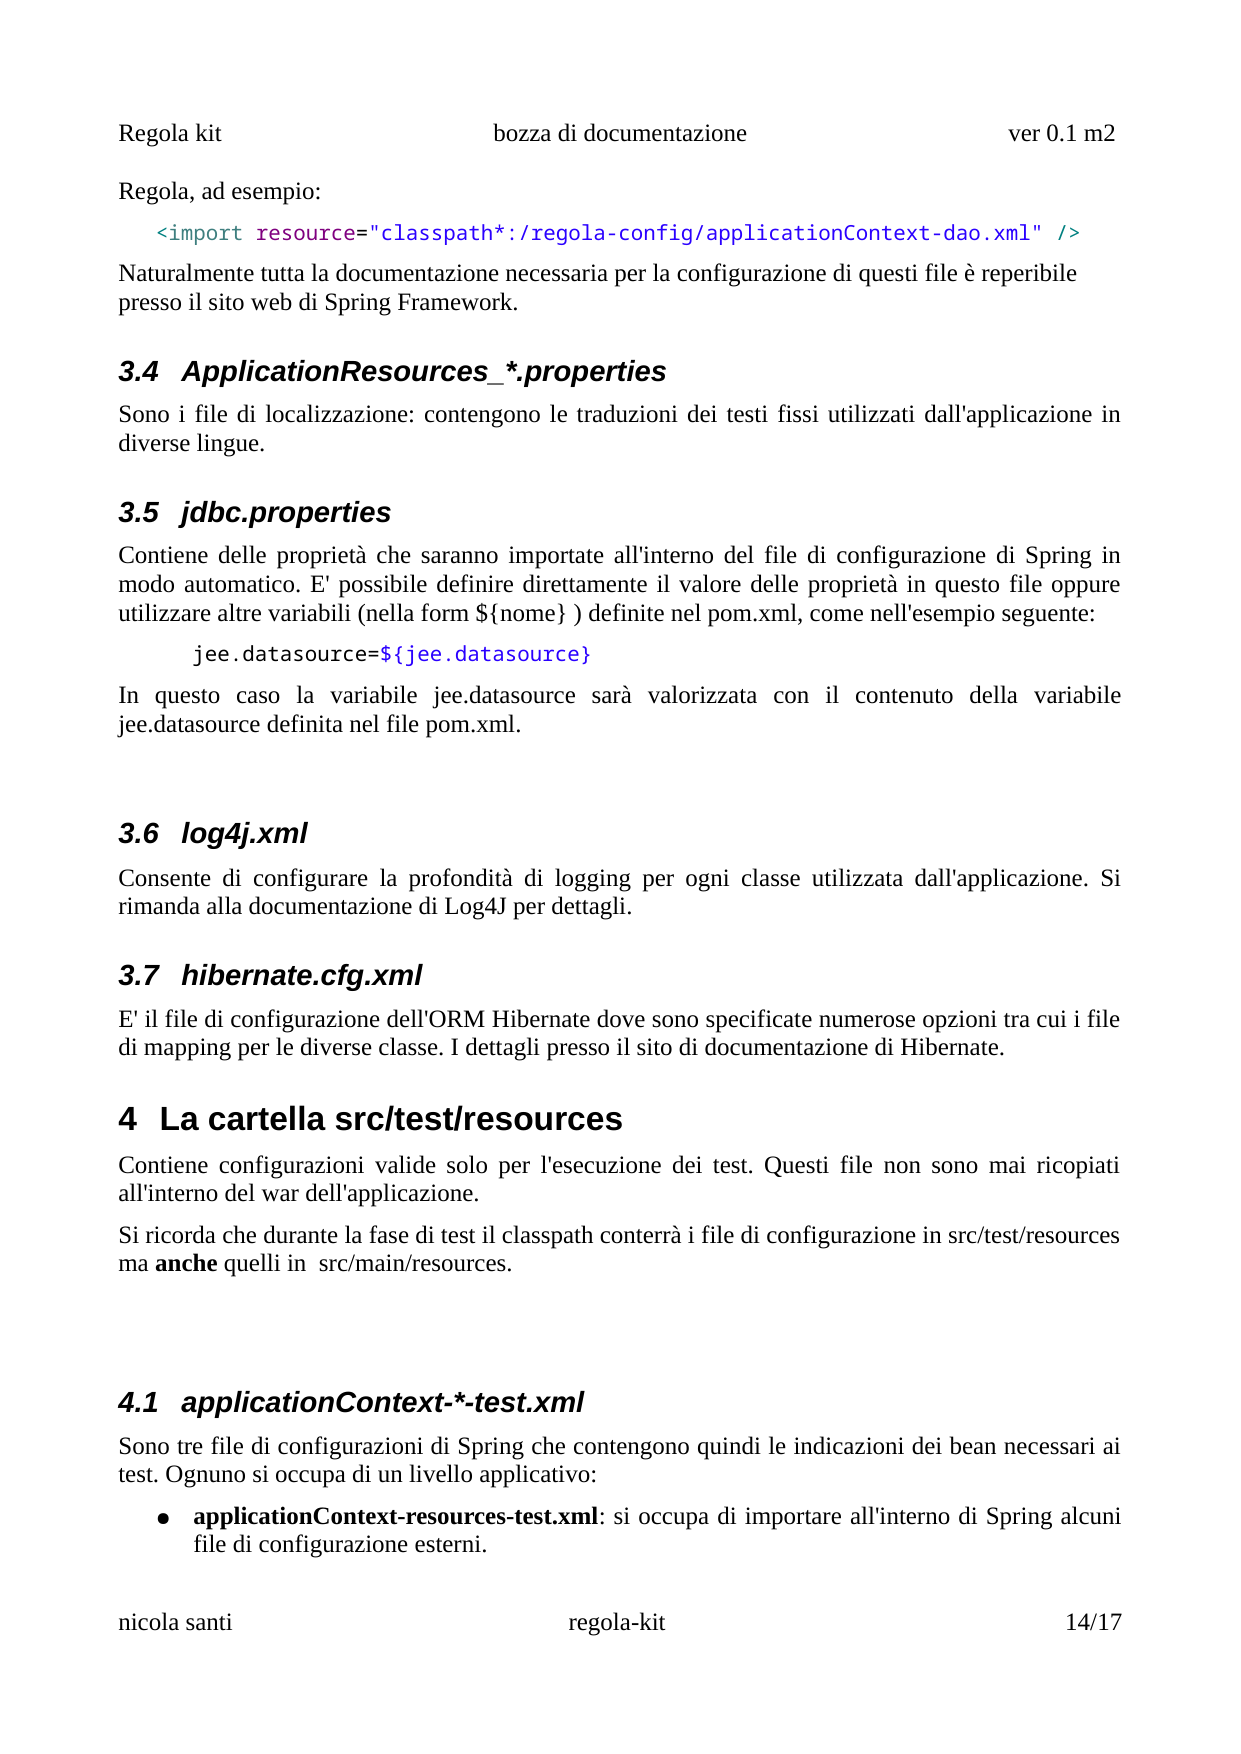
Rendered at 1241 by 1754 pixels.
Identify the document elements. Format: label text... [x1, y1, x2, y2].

text <import resource="classpath*:/regola-config/applicationContext-dao.xml" /> [118, 218, 1122, 246]
text jee.datasource=${jee.datasource} [118, 639, 1122, 668]
subtitle applicationContext-*-test.xml [118, 1385, 1122, 1418]
subtitle hibernate.cfg.xml [118, 958, 1122, 991]
text Sono i file di localizzazione: contengono le traduzioni dei testi fissi utilizzati dall'applicazione in diverse lingue. [118, 399, 1122, 457]
text In questo caso la variabile jee.datasource sarà valorizzata con il contenuto della variabile jee.datasource definita nel file pom.xml. [118, 680, 1122, 738]
text Regola, ad esempio: [118, 176, 1122, 205]
text Naturalmente tutta la documentazione necessaria per la configurazione di questi file è reperibile presso il sito web di Spring Framework. [118, 258, 1122, 316]
subtitle La cartella src/test/resources [118, 1099, 1122, 1137]
text Consente di configurare la profondità di logging per ogni classe utilizzata dall'applicazione. Si rimanda alla documentazione di Log4J per dettagli. [118, 863, 1122, 920]
subtitle jdbc.properties [118, 494, 1122, 528]
text Sono tre file di configurazioni di Spring che contengono quindi le indicazioni dei bean necessari ai test. Ognuno si occupa di un livello applicativo: [118, 1431, 1122, 1488]
text Contiene configurazioni valide solo per l'esecuzione dei test. Questi file non sono mai ricopiati all'interno del war dell'applicazione. [118, 1150, 1122, 1207]
subtitle log4j.xml [118, 817, 1122, 850]
text E' il file di configurazione dell'ORM Hibernate dove sono specificate numerose opzioni tra cui i file di mapping per le diverse classe. I dettagli presso il sito di documentazione di Hibernate. [118, 1004, 1122, 1061]
subtitle ApplicationResources_*.properties [118, 353, 1122, 387]
list applicationContext-resources-test.xml: si occupa di importare all'interno di Spring alcuni file di configurazione esterni. [156, 1501, 1122, 1558]
text Si ricorda che durante la fase di test il classpath conterrà i file di configurazione in src/test/resources ma anche quelli in src/main/resources. [118, 1220, 1122, 1277]
text Contiene delle proprietà che saranno importate all'interno del file di configurazione di Spring in modo automatico. E' possibile definire direttamente il valore delle proprietà in questo file oppure utilizzare altre variabili (nella form ${nome} ) definite nel pom.xml, come nell'esempio seguente: [118, 541, 1122, 627]
